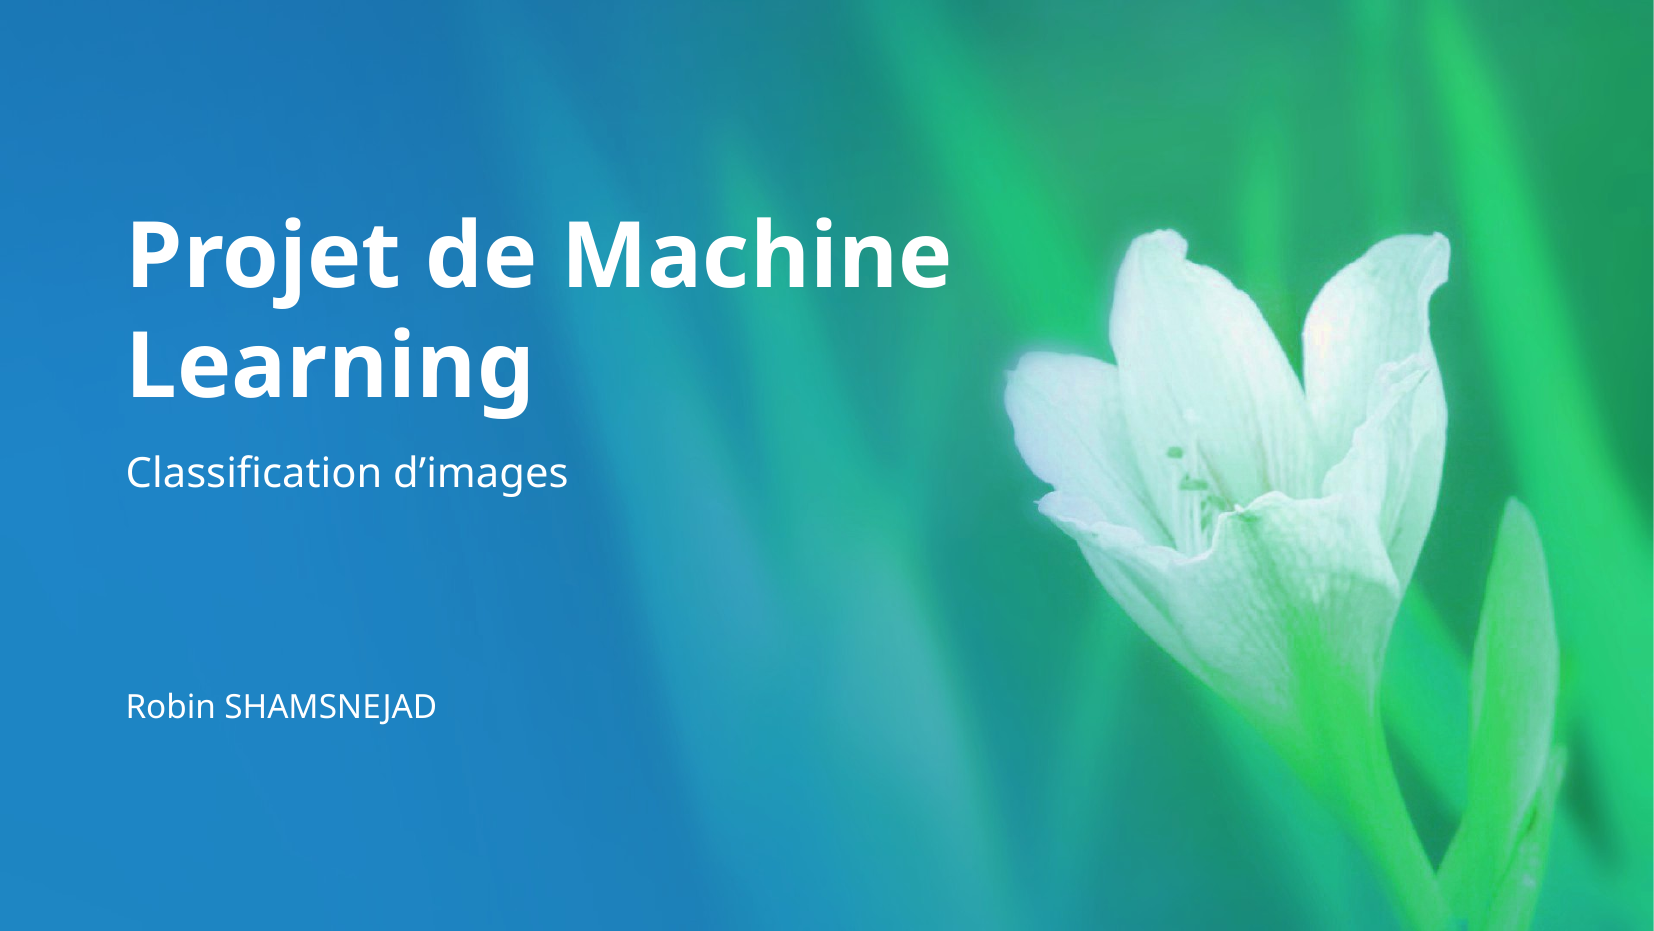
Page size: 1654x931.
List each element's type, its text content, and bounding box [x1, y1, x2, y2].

text_box Robin SHAMSNEJAD [110, 677, 591, 733]
text_box Projet de Machine Learning Classification d’images [110, 188, 1156, 504]
picture [0, 0, 1654, 931]
